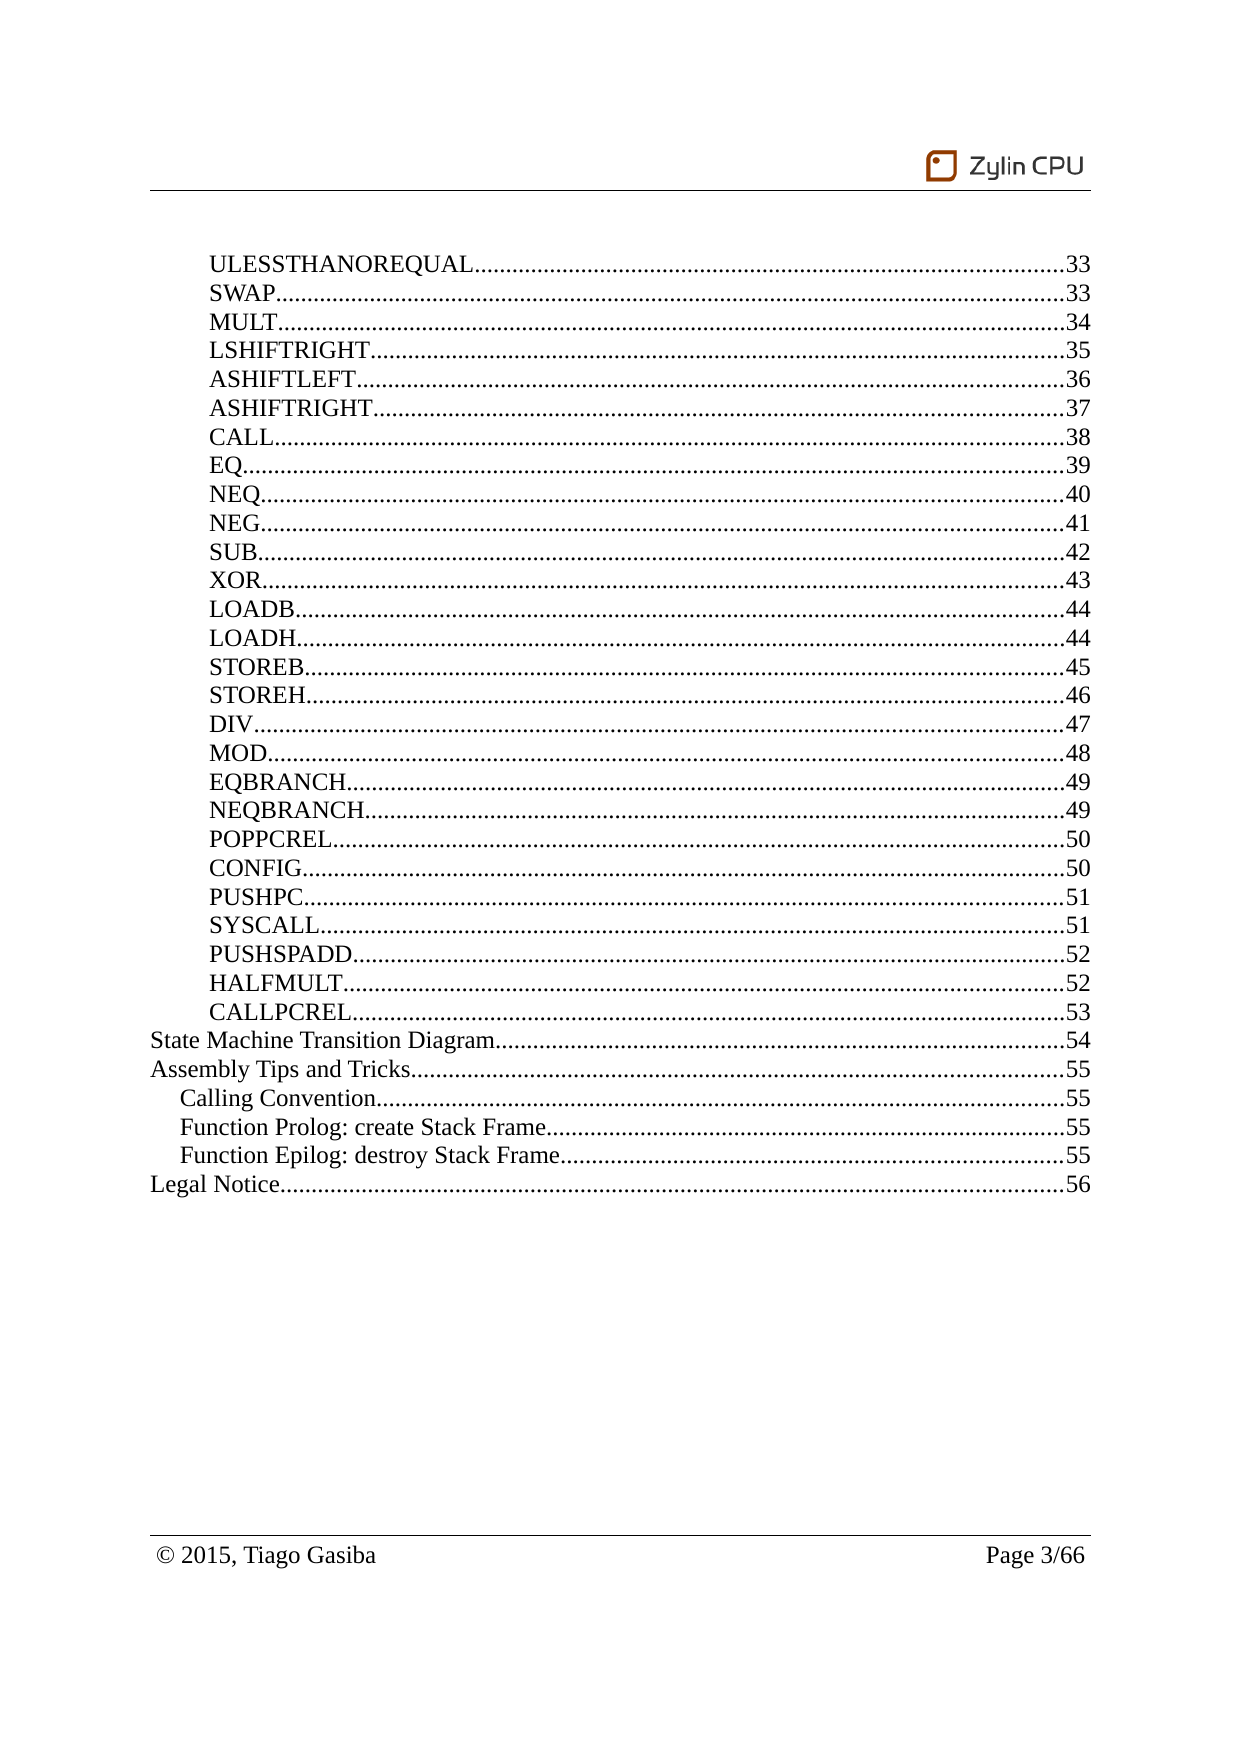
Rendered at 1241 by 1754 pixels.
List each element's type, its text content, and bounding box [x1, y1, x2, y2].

text DIV 47 [209, 709, 1091, 738]
text SUB 42 [209, 537, 1091, 565]
text HALFMULT 52 [209, 968, 1091, 997]
text Function Prolog: create Stack Frame 55 [179, 1112, 1091, 1140]
text STOREH 46 [209, 680, 1091, 709]
text Legal Notice 56 [150, 1169, 1091, 1198]
text NEQ 40 [209, 479, 1091, 508]
text EQ 39 [209, 450, 1091, 479]
text MULT 34 [209, 307, 1091, 335]
text CALLPCREL 53 [209, 997, 1091, 1025]
text SYSCALL 51 [209, 910, 1091, 939]
picture [922, 148, 1151, 185]
text ASHIFTRIGHT 37 [209, 393, 1091, 422]
text LOADB 44 [209, 594, 1091, 623]
text POPPCREL 50 [209, 824, 1091, 853]
text EQBRANCH 49 [209, 767, 1091, 795]
text Assembly Tips and Tricks 55 [150, 1054, 1091, 1083]
text SWAP 33 [209, 278, 1091, 307]
text XOR 43 [209, 565, 1091, 594]
text PUSHPC 51 [209, 882, 1091, 910]
text NEG 41 [209, 508, 1091, 537]
text Calling Convention 55 [179, 1083, 1091, 1112]
text LSHIFTRIGHT 35 [209, 335, 1091, 364]
text LOADH 44 [209, 623, 1091, 652]
text Function Epilog: destroy Stack Frame 55 [179, 1140, 1091, 1169]
text NEQBRANCH 49 [209, 795, 1091, 824]
text CONFIG 50 [209, 853, 1091, 882]
text CALL 38 [209, 422, 1091, 450]
text PUSHSPADD 52 [209, 939, 1091, 968]
text ASHIFTLEFT 36 [209, 364, 1091, 393]
text ULESSTHANOREQUAL 33 [209, 249, 1091, 278]
text STOREB 45 [209, 652, 1091, 680]
text MOD 48 [209, 738, 1091, 767]
text State Machine Transition Diagram 54 [150, 1025, 1091, 1054]
